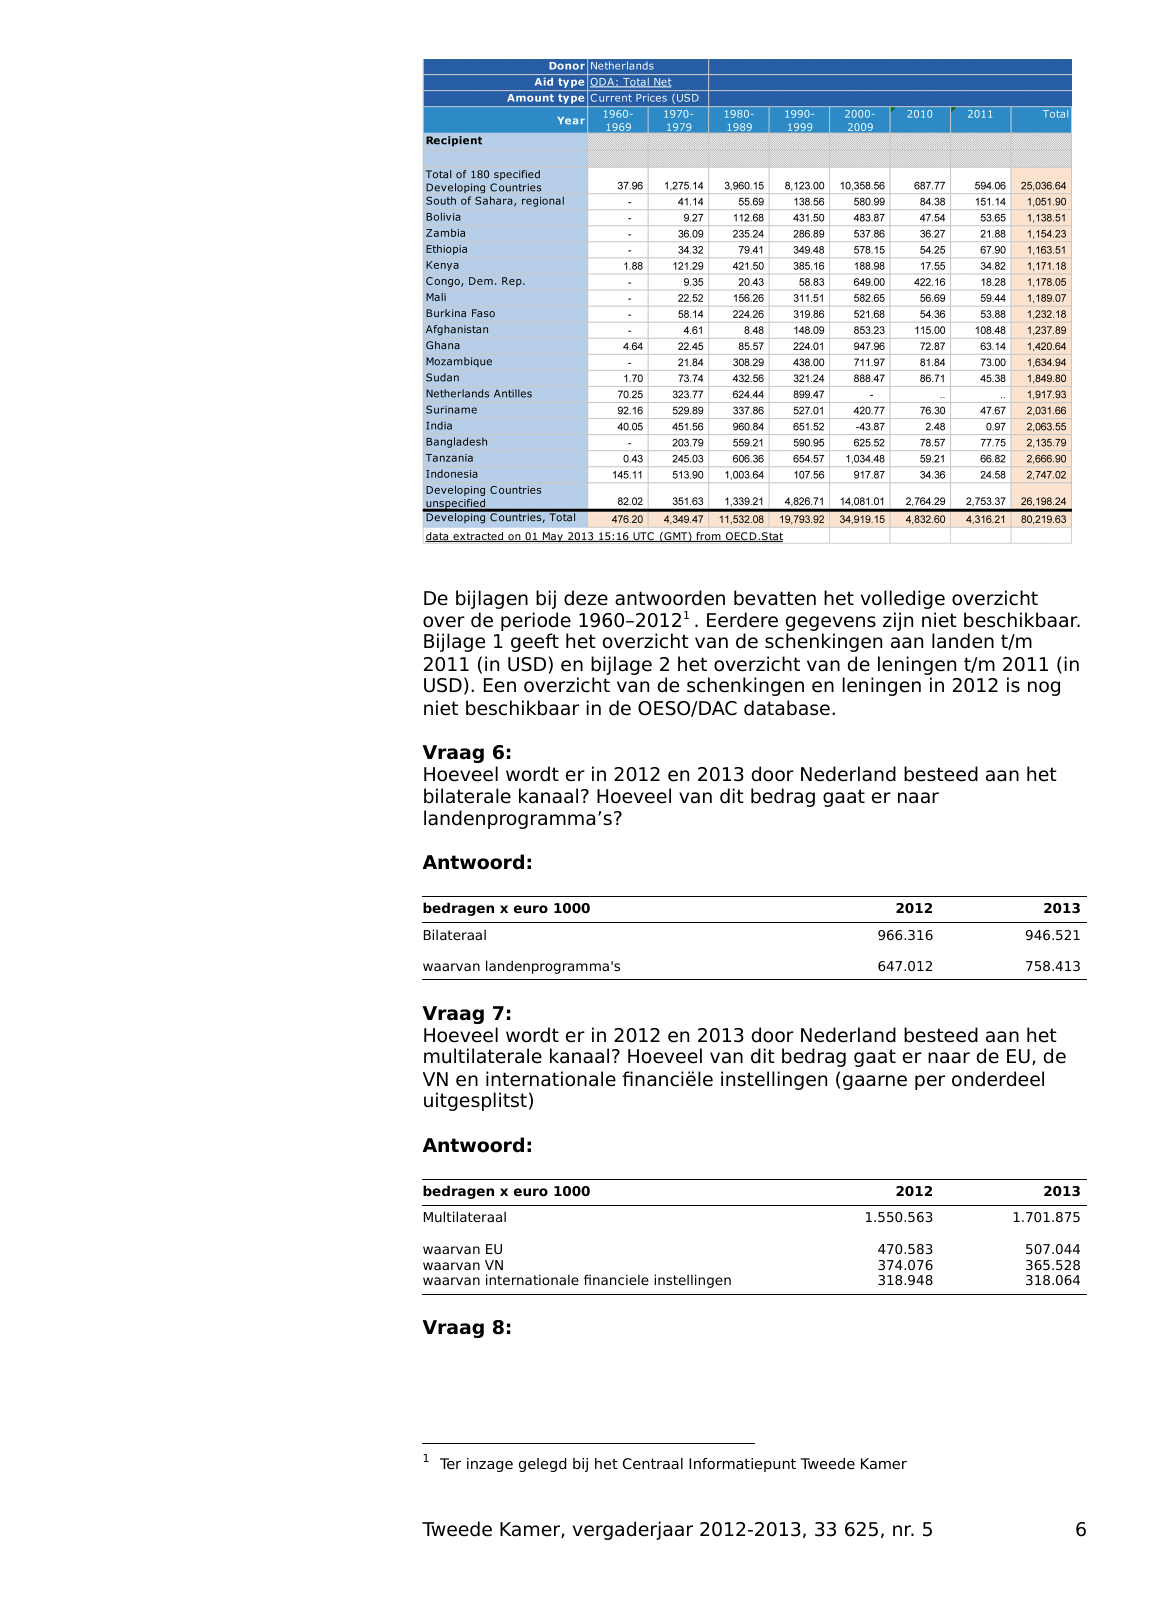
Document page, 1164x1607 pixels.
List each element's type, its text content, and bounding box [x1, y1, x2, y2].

table_cell [791, 943, 939, 959]
text Vraag 8: [422, 1317, 1087, 1339]
table_cell waarvan VN [422, 1258, 791, 1273]
text Hoeveel wordt er in 2012 en 2013 door Nederland besteed aan het multilaterale kanaal? Hoeveel van dit bedrag gaat er naar de EU, de VN en internationale financiële instellingen (gaarne per onderdeel uitgesplitst) [422, 1024, 1087, 1112]
table_cell [939, 1226, 1087, 1242]
table_cell 647.012 [791, 959, 939, 979]
picture [422, 59, 1072, 544]
text De bijlagen bij deze antwoorden bevatten het volledige overzicht over de periode 1960–2012. Eerdere gegevens zijn niet beschikbaar. Bijlage 1 geeft het overzicht van de schenkingen aan landen t/m 2011 (in USD) en bijlage 2 het overzicht van de leningen t/m 2011 (in USD). Een overzicht van de schenkingen en leningen in 2012 is nog niet beschikbaar in de OESO/DAC database. [422, 587, 1087, 719]
table_cell 966.316 [791, 923, 939, 943]
table_header bedragen x euro 1000 [422, 1180, 791, 1204]
table_cell 1.550.563 [791, 1206, 939, 1226]
table_cell 374.076 [791, 1258, 939, 1273]
table_cell 318.064 [939, 1273, 1087, 1294]
text Antwoord: [422, 852, 1087, 874]
table_cell waarvan EU [422, 1242, 791, 1257]
text Ter inzage gelegd bij het Centraal Informatiepunt Tweede Kamer [422, 1452, 1087, 1474]
table_cell [422, 943, 791, 959]
table_cell [939, 943, 1087, 959]
table_header 2013 [939, 1180, 1087, 1204]
table_cell 1.701.875 [939, 1206, 1087, 1226]
table_cell 946.521 [939, 923, 1087, 943]
table_header bedragen x euro 1000 [422, 897, 791, 922]
text Hoeveel wordt er in 2012 en 2013 door Nederland besteed aan het bilaterale kanaal? Hoeveel van dit bedrag gaat er naar landenprogramma’s? [422, 763, 1087, 829]
table_header 2012 [791, 897, 939, 922]
table_cell Bilateraal [422, 923, 791, 943]
table_cell 470.583 [791, 1242, 939, 1257]
text Antwoord: [422, 1134, 1087, 1157]
table_cell waarvan internationale financiele instellingen [422, 1273, 791, 1294]
table_header 2013 [939, 897, 1087, 922]
table_cell 758.413 [939, 959, 1087, 979]
table_cell [422, 1226, 791, 1242]
table_cell Multilateraal [422, 1206, 791, 1226]
table_cell [791, 1226, 939, 1242]
text Vraag 6: [422, 742, 1087, 763]
table_cell waarvan landenprogramma's [422, 959, 791, 979]
text Vraag 7: [422, 1002, 1087, 1024]
table_cell 318.948 [791, 1273, 939, 1294]
table_header 2012 [791, 1180, 939, 1204]
table_cell 365.528 [939, 1258, 1087, 1273]
table_cell 507.044 [939, 1242, 1087, 1257]
